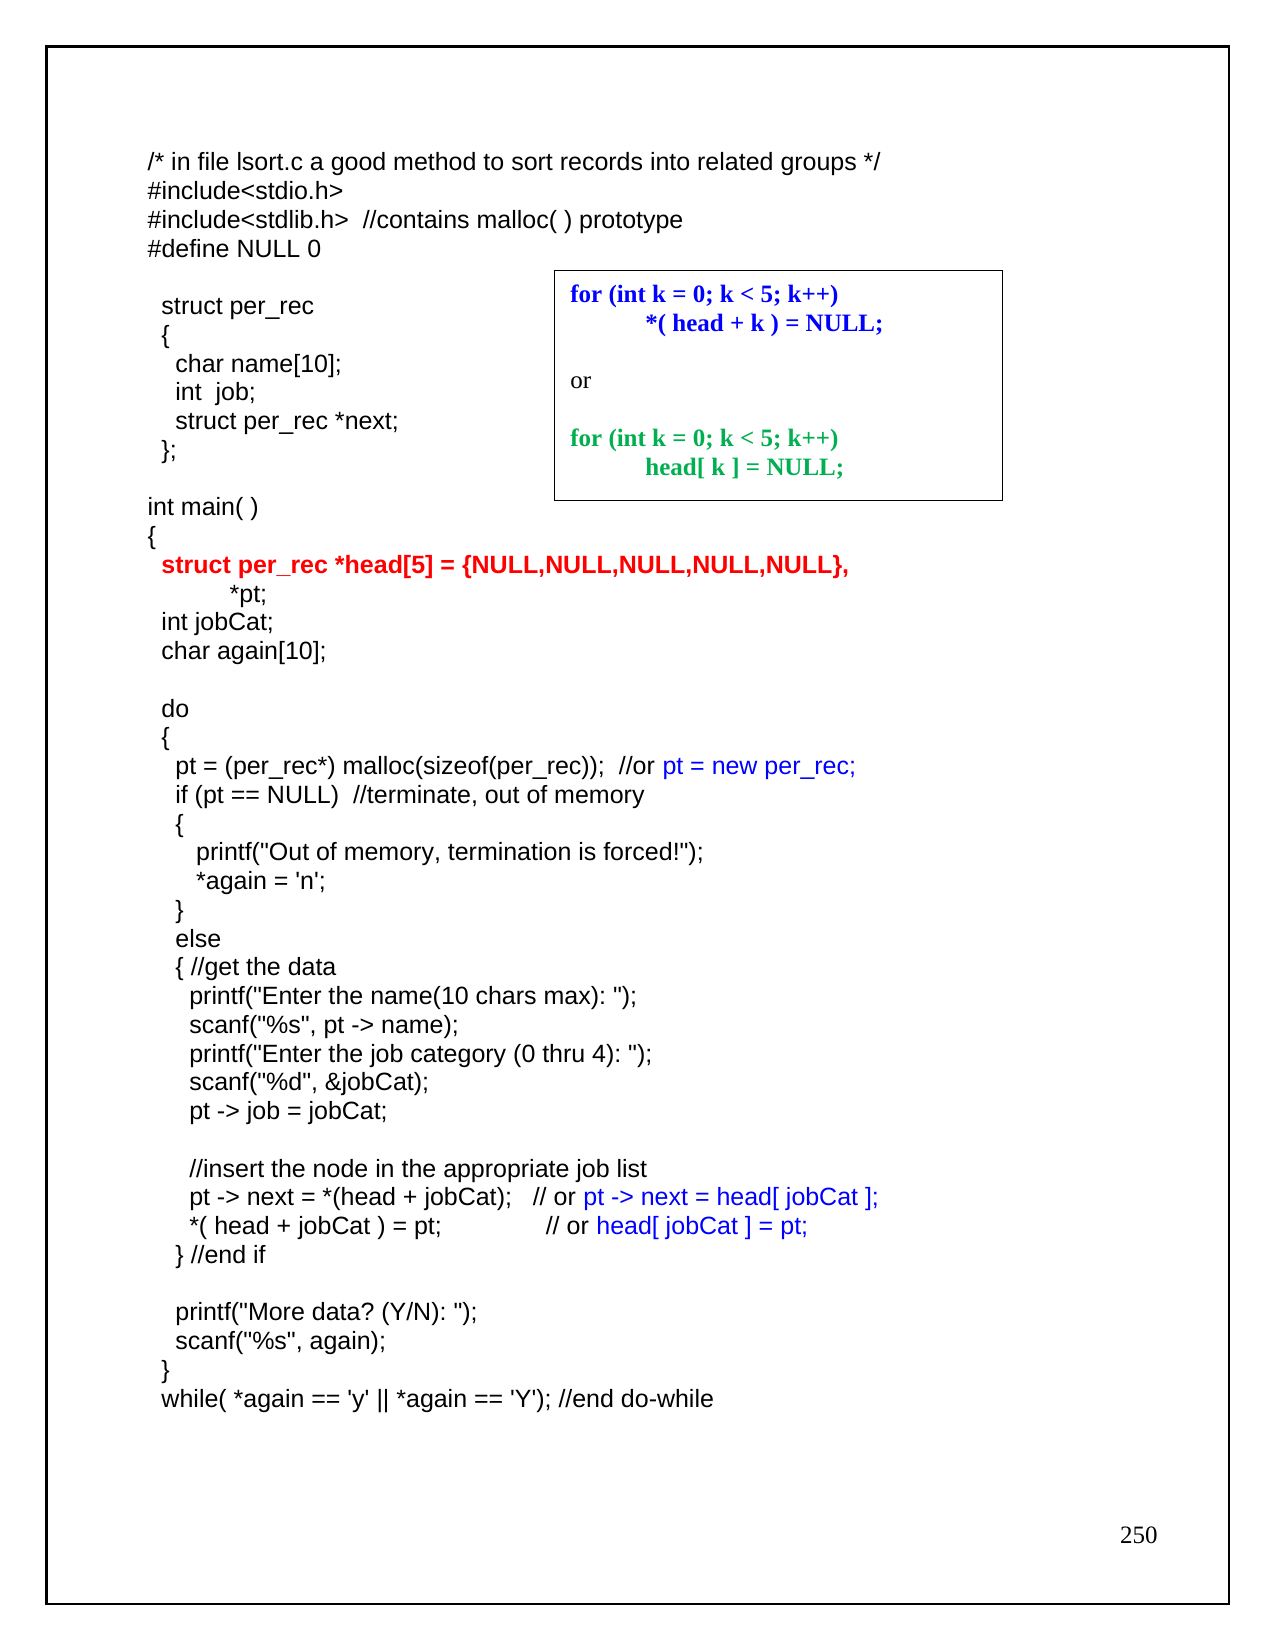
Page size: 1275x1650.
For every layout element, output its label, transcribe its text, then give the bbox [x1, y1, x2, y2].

text pt -> next = *(head + jobCat); // or pt -> next = head[ jobCat ]; [147, 1182, 1158, 1211]
text printf("Enter the name(10 chars max): "); [147, 981, 1158, 1010]
text /* in file lsort.c a good method to sort records into related groups */ [147, 147, 1158, 176]
text *( head + k ) = NULL; [570, 308, 986, 337]
text for (int k = 0; k < 5; k++) [570, 279, 986, 308]
text struct per_rec *next; [147, 406, 554, 435]
text } //end if [147, 1240, 1158, 1269]
text struct per_rec *head[5] = {NULL,NULL,NULL,NULL,NULL}, [147, 550, 1158, 579]
text printf("Out of memory, termination is forced!"); [147, 837, 1158, 866]
text *( head + jobCat ) = pt; // or head[ jobCat ] = pt; [147, 1211, 1158, 1240]
text else [147, 924, 1158, 952]
text } [147, 895, 1158, 924]
text int job; [147, 377, 554, 406]
text struct per_rec [147, 291, 554, 320]
text char again[10]; [147, 636, 1158, 665]
text #define NULL 0 [147, 234, 1158, 262]
text #include<stdio.h> [147, 176, 1158, 205]
text printf("Enter the job category (0 thru 4): "); [147, 1039, 1158, 1067]
text } [147, 1355, 1158, 1384]
text head[ k ] = NULL; [570, 452, 986, 480]
text { [147, 722, 1158, 751]
text do [147, 694, 1158, 722]
text { [147, 809, 1158, 837]
text char name[10]; [147, 349, 554, 377]
text [1003, 320, 1158, 349]
text { //get the data [147, 952, 1158, 981]
text [1003, 349, 1158, 377]
text { [147, 521, 1158, 550]
text if (pt == NULL) //terminate, out of memory [147, 780, 1158, 809]
text for (int k = 0; k < 5; k++) [570, 423, 986, 452]
text int jobCat; [147, 607, 1158, 636]
text or [570, 365, 986, 394]
text int main( ) [147, 492, 1158, 521]
text printf("More data? (Y/N): "); [147, 1297, 1158, 1326]
text [1003, 291, 1158, 320]
text [1003, 377, 1158, 406]
text while( *again == 'y' || *again == 'Y'); //end do-while [147, 1384, 1158, 1412]
text { [147, 320, 554, 349]
text #include<stdlib.h> //contains malloc( ) prototype [147, 205, 1158, 234]
text }; [147, 435, 554, 464]
text pt = (per_rec*) malloc(sizeof(per_rec)); //or pt = new per_rec; [147, 751, 1158, 780]
text *again = 'n'; [147, 866, 1158, 895]
text pt -> job = jobCat; [147, 1096, 1158, 1125]
text [1003, 435, 1158, 464]
text scanf("%d", &jobCat); [147, 1067, 1158, 1096]
text //insert the node in the appropriate job list [147, 1154, 1158, 1182]
text [1003, 406, 1158, 435]
text *pt; [147, 579, 1158, 607]
text scanf("%s", again); [147, 1326, 1158, 1355]
text scanf("%s", pt -> name); [147, 1010, 1158, 1039]
